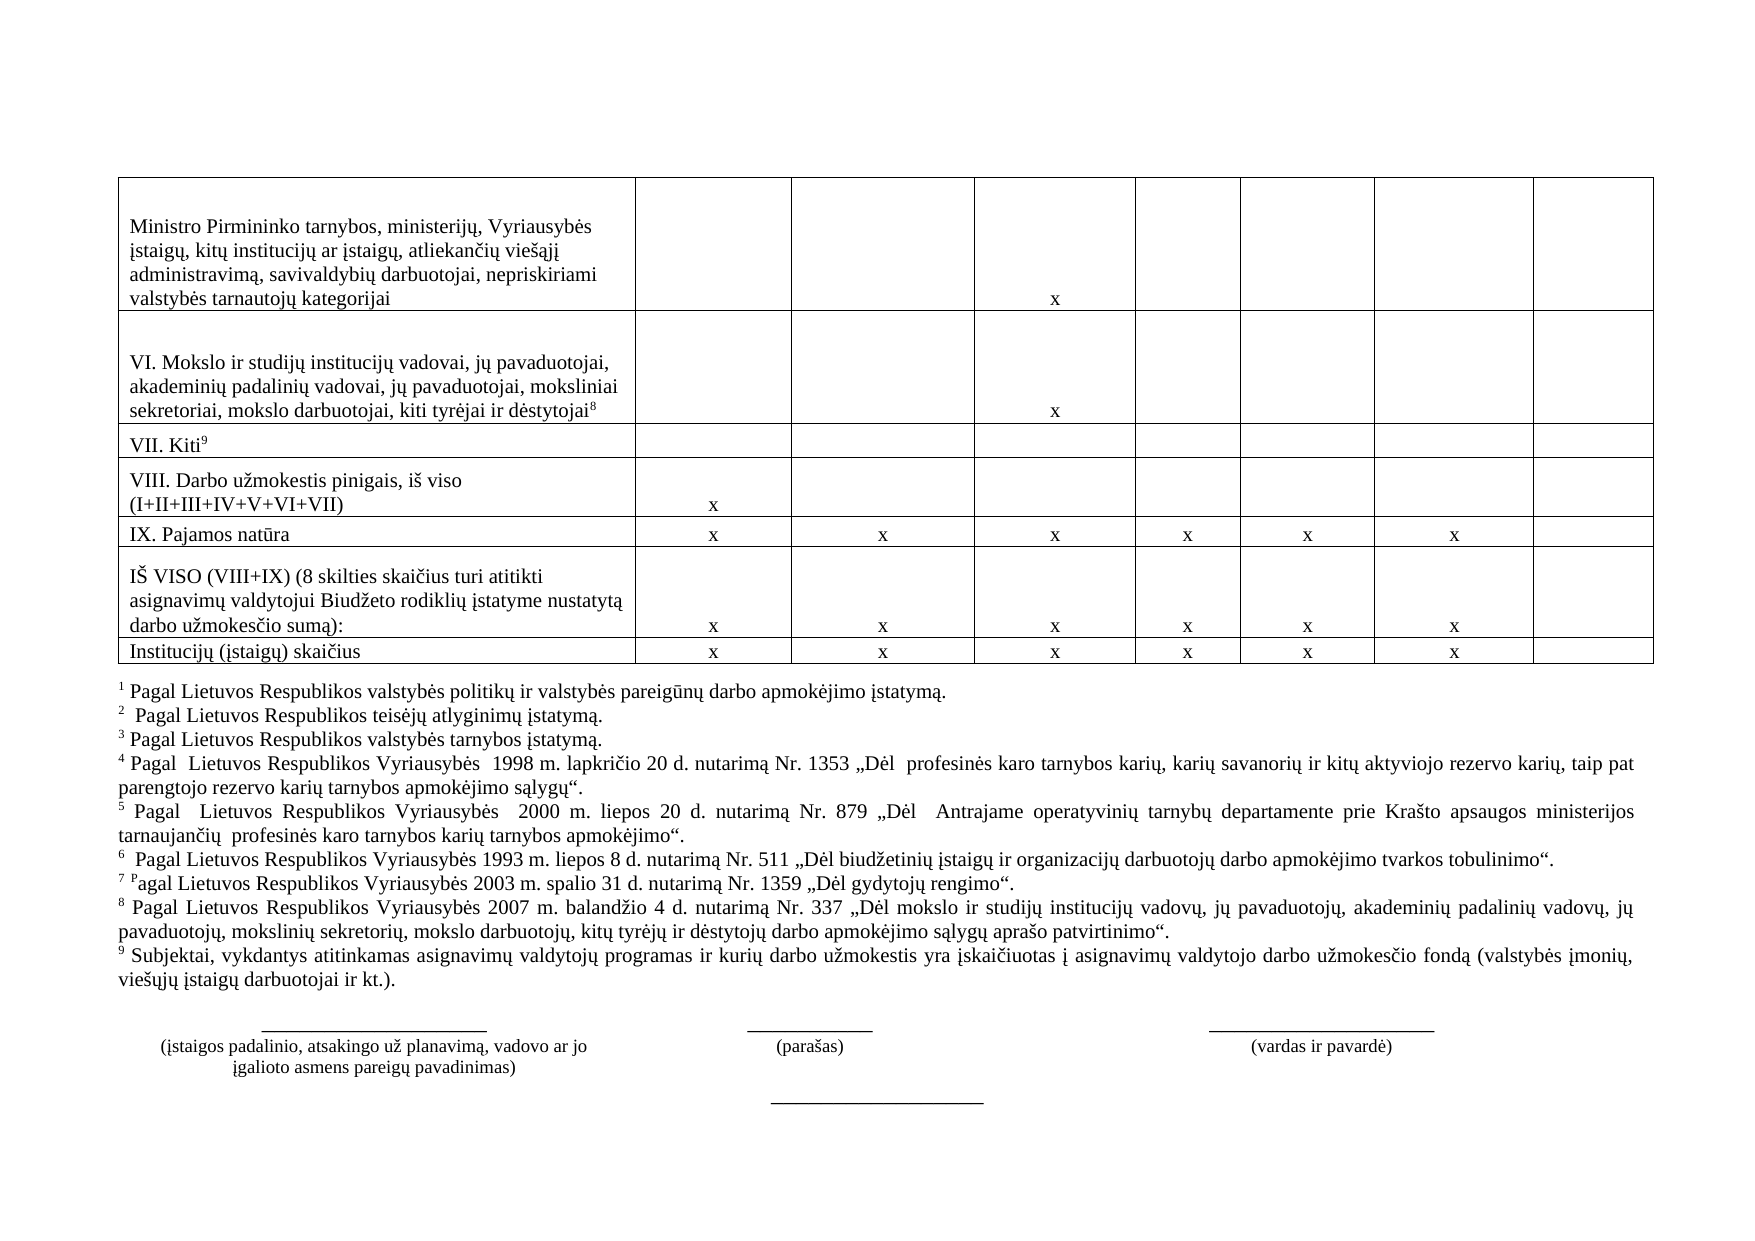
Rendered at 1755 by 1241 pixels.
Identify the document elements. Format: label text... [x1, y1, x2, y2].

text 2 Pagal Lietuvos Respublikos teisėjų atlyginimų įstatymą. [118, 703, 1636, 727]
table_header __________________ (įstaigos padalinio, atsakingo už planavimą, vadovo ar jo įgalioto asmens pareigų pavadinimas) [118, 1006, 630, 1078]
table_cell [1136, 178, 1240, 310]
table_cell Ministro Pirmininko tarnybos, ministerijų, Vyriausybės įstaigų, kitų institucijų ar įstaigų, atliekančių viešąjį administravimą, savivaldybių darbuotojai, nepriskiriami valstybės tarnautojų kategorijai [119, 178, 635, 310]
text 3 Pagal Lietuvos Respublikos valstybės tarnybos įstatymą. [118, 727, 1636, 751]
table_cell x [1375, 638, 1533, 663]
table_cell [1136, 458, 1240, 516]
table_cell [1534, 638, 1653, 663]
table_cell [636, 178, 791, 310]
table_cell x [1241, 517, 1374, 546]
table_cell [792, 458, 974, 516]
table_cell x [1136, 547, 1240, 637]
text 8 Pagal Lietuvos Respublikos Vyriausybės 2007 m. balandžio 4 d. nutarimą Nr. 337 „Dėl mokslo ir studijų institucijų vadovų, jų pavaduotojų, akademinių padalinių vadovų, jų pavaduotojų, mokslinių sekretorių, mokslo darbuotojų, kitų tyrėjų ir dėstytojų darbo apmokėjimo sąlygų aprašo patvirtinimo“. [118, 895, 1636, 943]
table_cell x [636, 458, 791, 516]
table_cell [1241, 311, 1374, 422]
table_cell [1534, 458, 1653, 516]
table_cell [1534, 178, 1653, 310]
table_cell VI. Mokslo ir studijų institucijų vadovai, jų pavaduotojai, akademinių padalinių vadovai, jų pavaduotojai, moksliniai sekretoriai, mokslo darbuotojai, kiti tyrėjai ir dėstytojai8 [119, 311, 635, 422]
table_cell [1241, 458, 1374, 516]
text 4 Pagal Lietuvos Respublikos Vyriausybės 1998 m. lapkričio 20 d. nutarimą Nr. 1353 „Dėl profesinės karo tarnybos karių, karių savanorių ir kitų aktyviojo rezervo karių, taip pat parengtojo rezervo karių tarnybos apmokėjimo sąlygų“. [118, 751, 1636, 799]
table_cell [792, 178, 974, 310]
table_cell VII. Kiti9 [119, 424, 635, 457]
table_cell [1375, 424, 1533, 457]
table_cell x [1375, 517, 1533, 546]
table_cell [975, 424, 1135, 457]
table_cell x [975, 517, 1135, 546]
table_cell x [792, 638, 974, 663]
table_cell x [1241, 638, 1374, 663]
table_cell [1241, 424, 1374, 457]
text 9 Subjektai, vykdantys atitinkamas asignavimų valdytojų programas ir kurių darbo užmokestis yra įskaičiuotas į asignavimų valdytojo darbo užmokesčio fondą (valstybės įmonių, viešųjų įstaigų darbuotojai ir kt.). [118, 943, 1636, 991]
table_cell [1534, 547, 1653, 637]
table_cell [1375, 178, 1533, 310]
table_cell x [792, 547, 974, 637]
table_cell [792, 311, 974, 422]
table_cell x [1136, 638, 1240, 663]
table_cell [975, 458, 1135, 516]
table_cell x [1241, 547, 1374, 637]
table_cell [1534, 517, 1653, 546]
text 1 Pagal Lietuvos Respublikos valstybės politikų ir valstybės pareigūnų darbo apmokėjimo įstatymą. [118, 678, 1636, 703]
table_cell x [792, 517, 974, 546]
table_cell VIII. Darbo užmokestis pinigais, iš viso (I+II+III+IV+V+VI+VII) [119, 458, 635, 516]
table_cell x [1375, 547, 1533, 637]
text 6 Pagal Lietuvos Respublikos Vyriausybės 1993 m. liepos 8 d. nutarimą Nr. 511 „Dėl biudžetinių įstaigų ir organizacijų darbuotojų darbo apmokėjimo tvarkos tobulinimo“. [118, 847, 1636, 871]
table_cell x [636, 517, 791, 546]
table_header __________________ (vardas ir pavardė) [990, 1006, 1653, 1078]
table_cell x [636, 547, 791, 637]
table_cell [1241, 178, 1374, 310]
table_cell x [636, 638, 791, 663]
table_cell x [975, 638, 1135, 663]
table_cell x [975, 178, 1135, 310]
table_cell x [975, 311, 1135, 422]
table_cell [1375, 311, 1533, 422]
table_cell Institucijų (įstaigų) skaičius [119, 638, 635, 663]
text _________________ [118, 1078, 1636, 1106]
table_cell [1136, 424, 1240, 457]
table_cell x [1136, 517, 1240, 546]
table_cell [1375, 458, 1533, 516]
table_cell IŠ VISO (VIII+IX) (8 skilties skaičius turi atitikti asignavimų valdytojui Biudžeto rodiklių įstatyme nustatytą darbo užmokesčio sumą): [119, 547, 635, 637]
table_cell x [975, 547, 1135, 637]
text 5 Pagal Lietuvos Respublikos Vyriausybės 2000 m. liepos 20 d. nutarimą Nr. 879 „Dėl Antrajame operatyvinių tarnybų departamente prie Krašto apsaugos ministerijos tarnaujančių profesinės karo tarnybos karių tarnybos apmokėjimo“. [118, 799, 1636, 847]
table_cell IX. Pajamos natūra [119, 517, 635, 546]
text 7 Pagal Lietuvos Respublikos Vyriausybės 2003 m. spalio 31 d. nutarimą Nr. 1359 „Dėl gydytojų rengimo“. [118, 871, 1636, 895]
table_cell [1534, 311, 1653, 422]
table_cell [792, 424, 974, 457]
table_header __________ (parašas) [630, 1006, 989, 1078]
table_cell [636, 311, 791, 422]
table_cell [1534, 424, 1653, 457]
table_cell [1136, 311, 1240, 422]
table_cell [636, 424, 791, 457]
